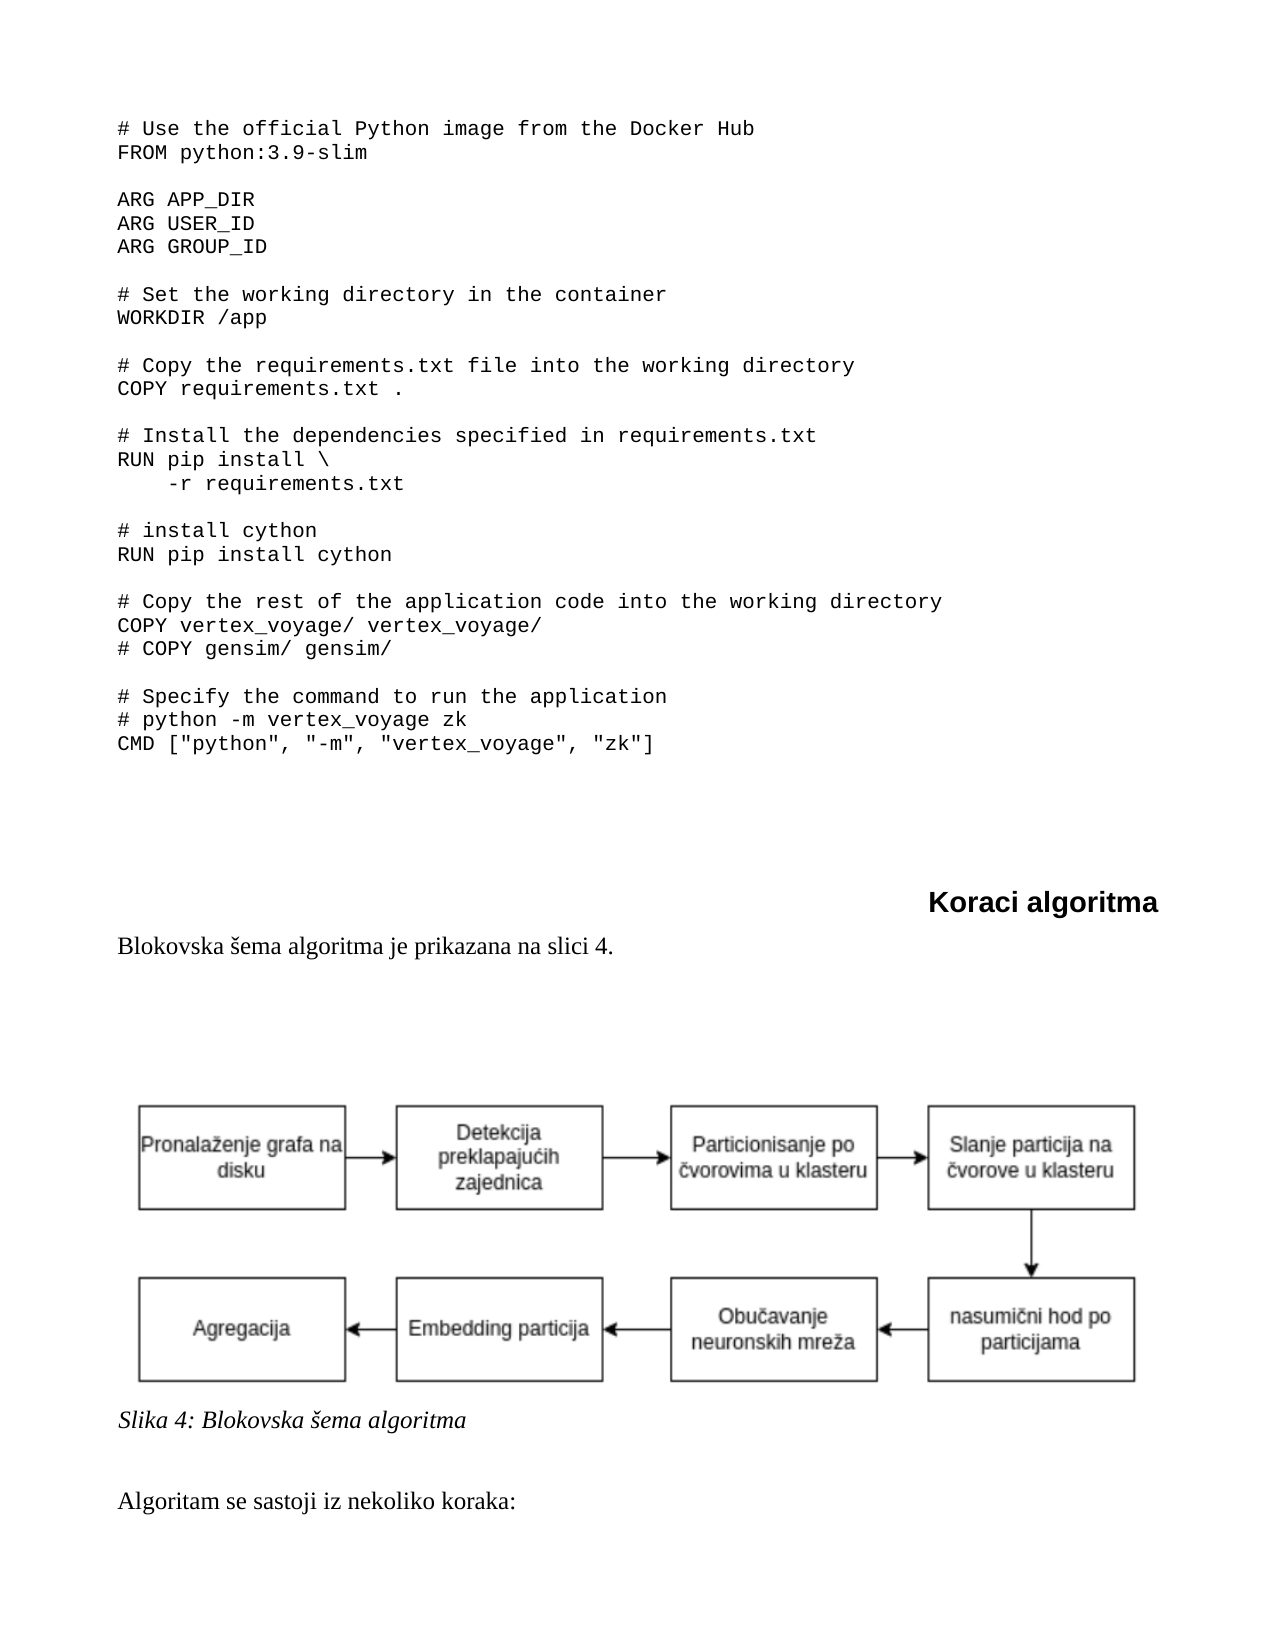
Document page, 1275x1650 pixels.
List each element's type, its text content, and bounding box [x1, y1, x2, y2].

text Blokovska šema algoritma je prikazana na slici 4. [117, 931, 1158, 960]
text CMD ["python", "-m", "vertex_voyage", "zk"] [117, 733, 1158, 757]
text Algoritam se sastoji iz nekoliko koraka: [117, 1486, 1158, 1514]
text FROM python:3.9-slim [117, 142, 1158, 165]
text # COPY gensim/ gensim/ [117, 638, 1158, 662]
text # python -m vertex_voyage zk [117, 709, 1158, 733]
text WORKDIR /app [117, 307, 1158, 331]
text -r requirements.txt [117, 473, 1158, 496]
text # Set the working directory in the container [117, 284, 1158, 307]
text # install cython [117, 520, 1158, 544]
text ARG GROUP_ID [117, 236, 1158, 260]
picture [118, 1086, 1157, 1406]
text # Specify the command to run the application [117, 686, 1158, 709]
subtitle Koraci algoritma [117, 886, 1158, 919]
text RUN pip install cython [117, 544, 1158, 567]
text Slika 4: Blokovska šema algoritma [118, 1406, 1157, 1434]
text # Install the dependencies specified in requirements.txt [117, 426, 1158, 449]
text # Copy the requirements.txt file into the working directory [117, 354, 1158, 378]
text RUN pip install \ [117, 449, 1158, 473]
text COPY vertex_voyage/ vertex_voyage/ [117, 615, 1158, 638]
text ARG APP_DIR [117, 189, 1158, 213]
text # Copy the rest of the application code into the working directory [117, 591, 1158, 615]
text # Use the official Python image from the Docker Hub [117, 118, 1158, 142]
text ARG USER_ID [117, 213, 1158, 236]
text COPY requirements.txt . [117, 378, 1158, 402]
